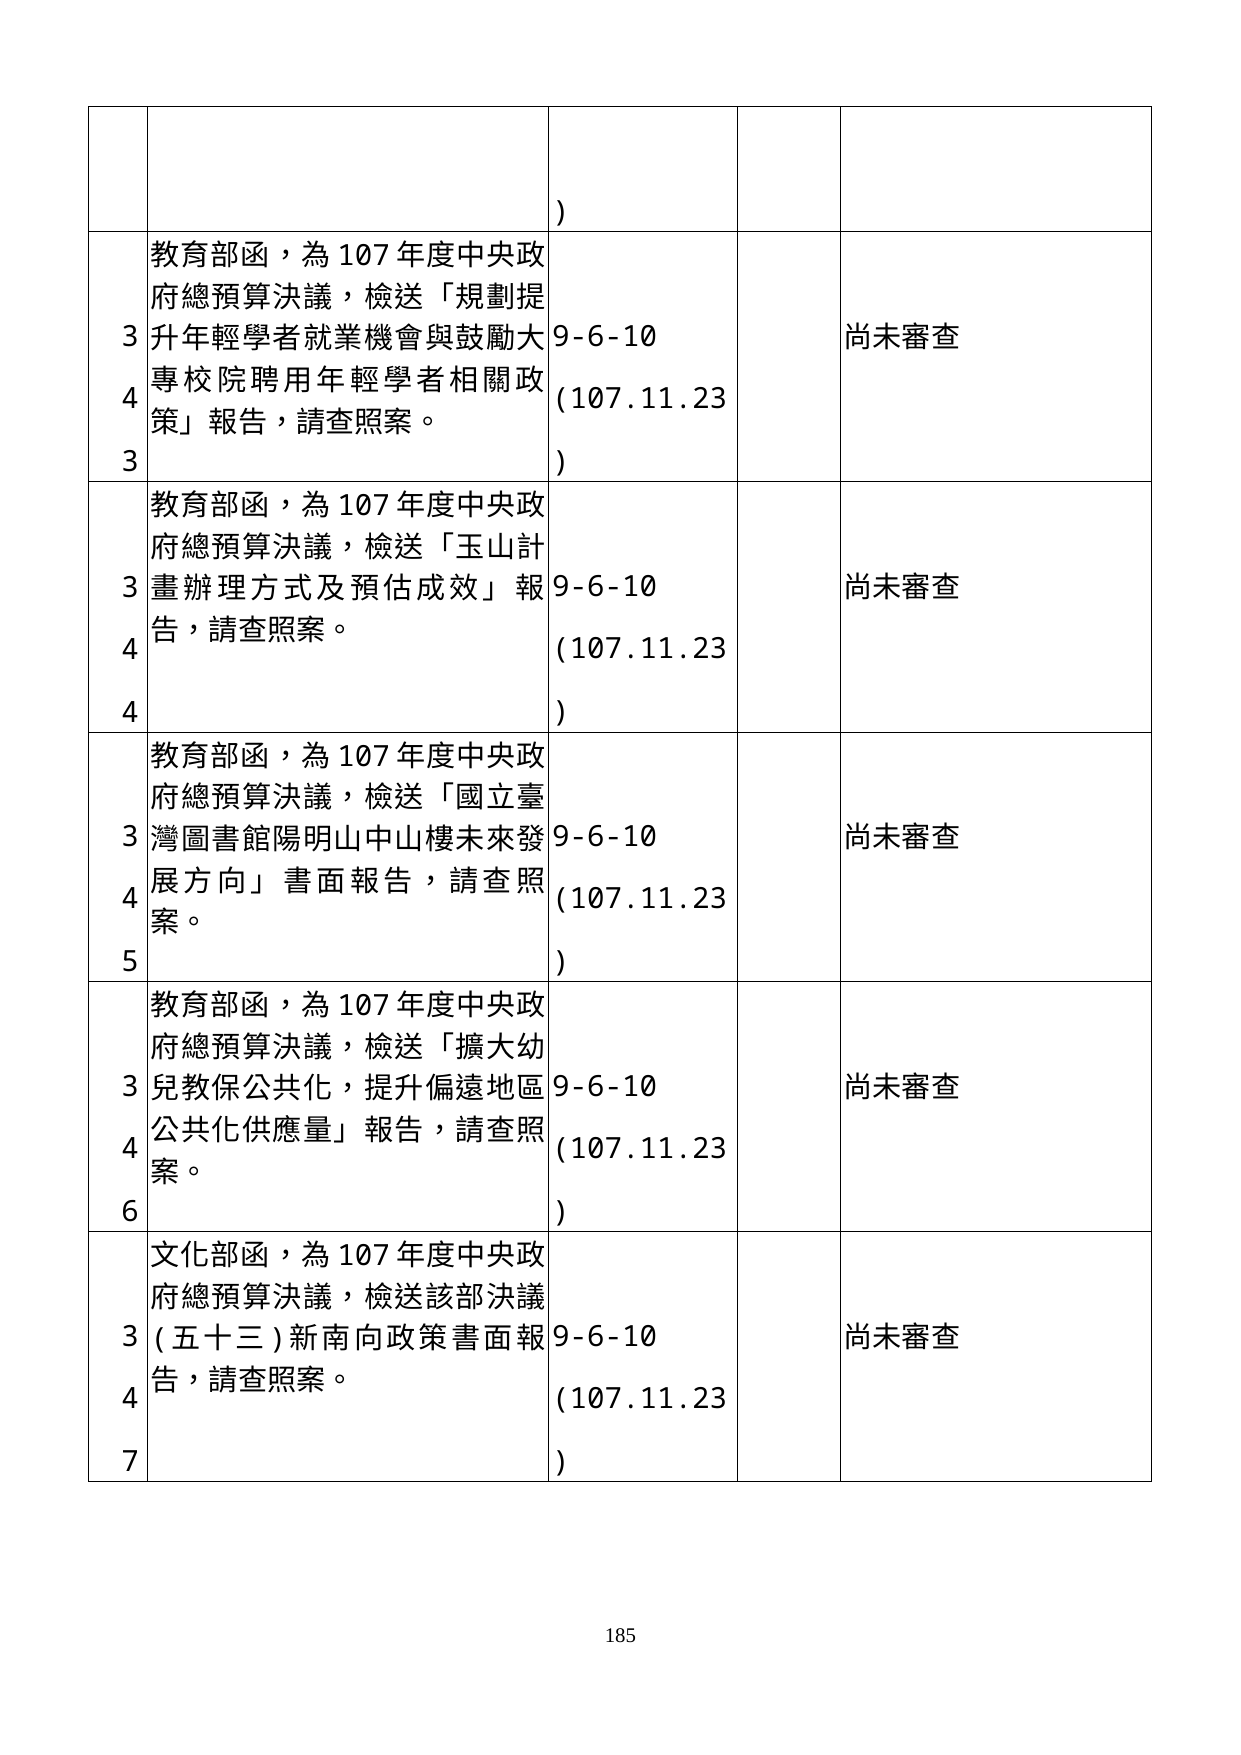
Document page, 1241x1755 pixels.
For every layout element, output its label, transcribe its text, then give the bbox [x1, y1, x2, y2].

table_cell [89, 232, 147, 481]
table_cell 9-6-10 (107.11.23) [549, 482, 737, 732]
table_cell 教育部函，為107年度中央政府總預算決議，檢送「國立臺灣圖書館陽明山中山樓未來發展方向」書面報告，請查照案。 [148, 733, 548, 981]
table_cell 教育部函，為107年度中央政府總預算決議，檢送「玉山計畫辦理方式及預估成效」報告，請查照案。 [148, 482, 548, 732]
table_cell 9-6-10 (107.11.23) [549, 982, 737, 1231]
table_cell [738, 982, 840, 1231]
table_cell [738, 107, 840, 231]
table_cell [841, 107, 1151, 231]
table_cell [148, 107, 548, 231]
table_cell [89, 482, 147, 732]
table_cell 尚未審查 [841, 482, 1151, 732]
table_cell 教育部函，為107年度中央政府總預算決議，檢送「規劃提升年輕學者就業機會與鼓勵大專校院聘用年輕學者相關政策」報告，請查照案。 [148, 232, 548, 481]
table_cell [89, 982, 147, 1231]
table_cell 9-6-10 (107.11.23) [549, 1232, 737, 1481]
table_cell 文化部函，為107年度中央政府總預算決議，檢送該部決議(五十三)新南向政策書面報告，請查照案。 [148, 1232, 548, 1481]
table_cell [89, 1232, 147, 1481]
table_cell 尚未審查 [841, 982, 1151, 1231]
table_cell [738, 232, 840, 481]
table_cell ) [549, 107, 737, 231]
table_cell 尚未審查 [841, 1232, 1151, 1481]
table_cell 尚未審查 [841, 733, 1151, 981]
table_cell [89, 733, 147, 981]
table_cell [738, 482, 840, 732]
table_cell [89, 107, 147, 231]
table_cell 教育部函，為107年度中央政府總預算決議，檢送「擴大幼兒教保公共化，提升偏遠地區公共化供應量」報告，請查照案。 [148, 982, 548, 1231]
table_cell 9-6-10 (107.11.23) [549, 232, 737, 481]
table_cell [738, 1232, 840, 1481]
table_cell [738, 733, 840, 981]
table_cell 9-6-10 (107.11.23) [549, 733, 737, 981]
table_cell 尚未審查 [841, 232, 1151, 481]
